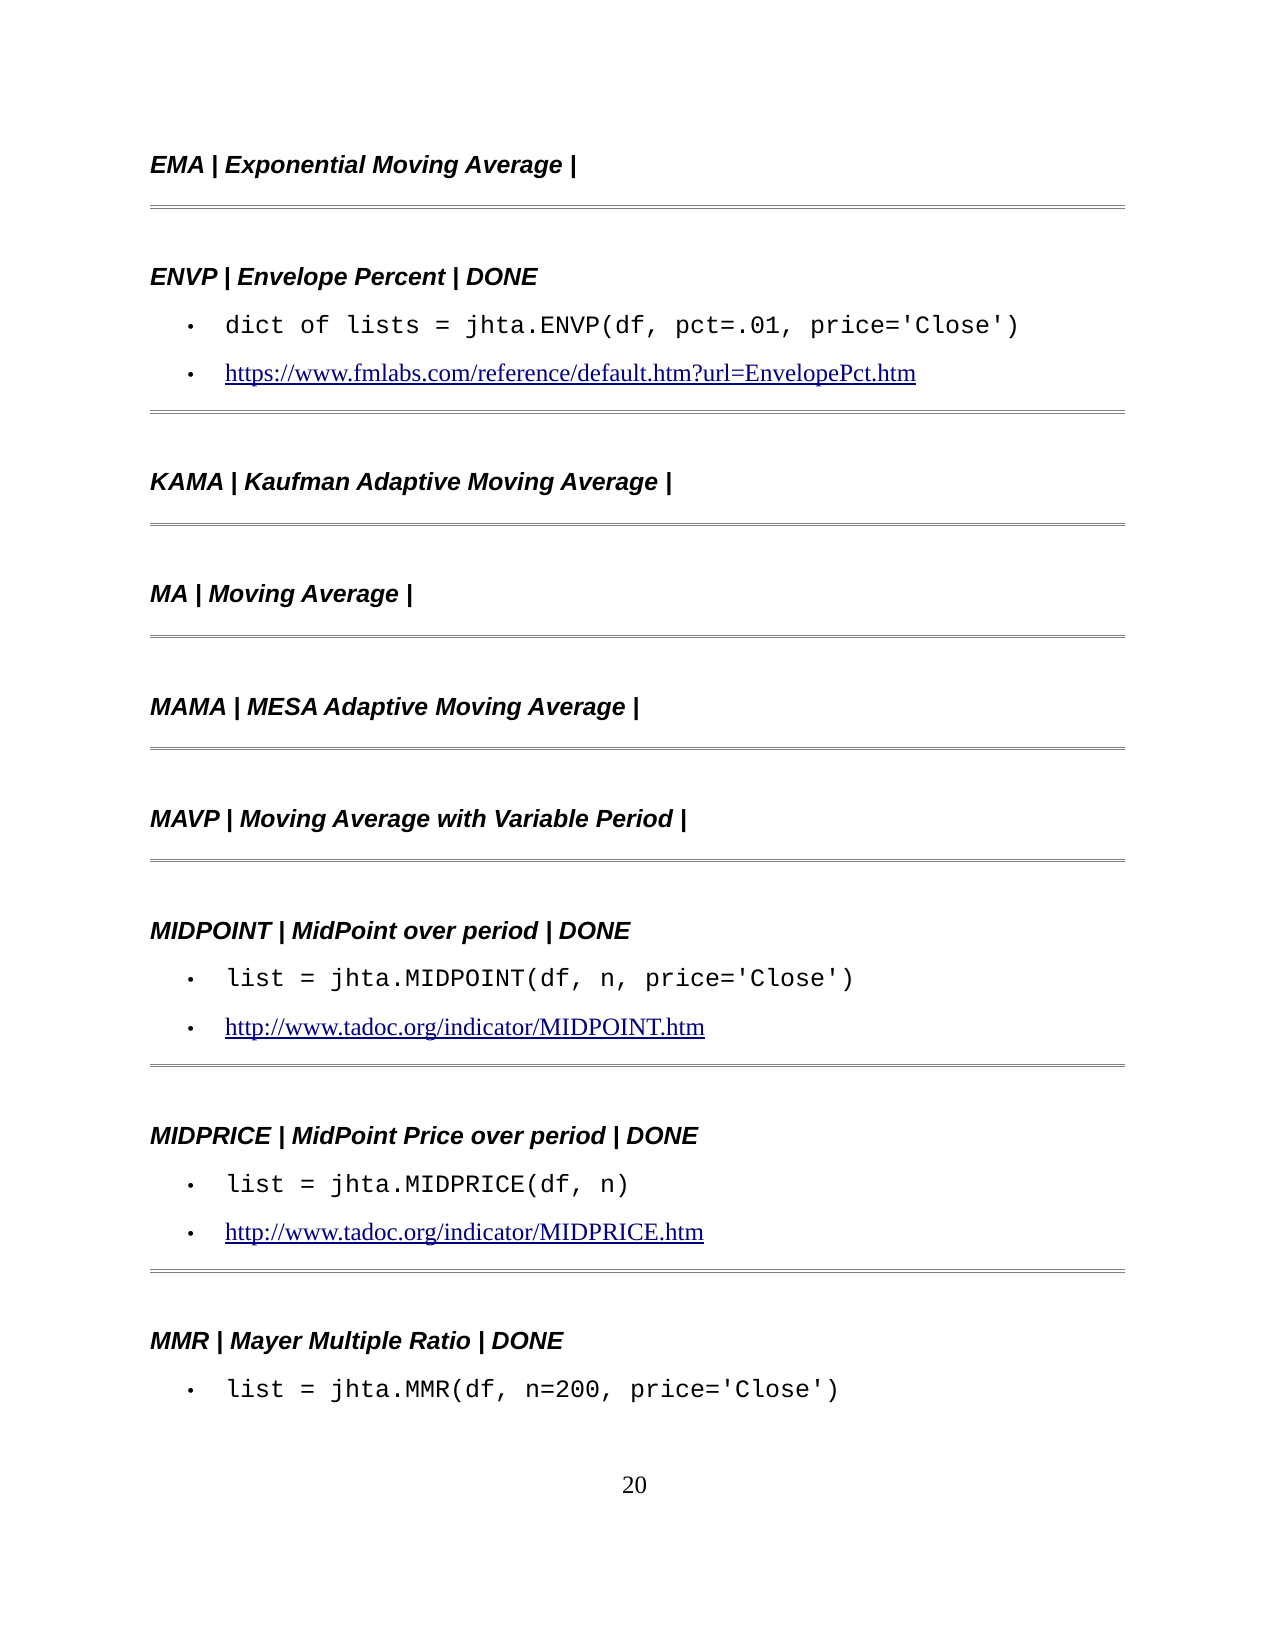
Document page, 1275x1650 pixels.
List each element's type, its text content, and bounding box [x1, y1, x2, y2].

list https://www.fmlabs.com/reference/default.htm?url=EnvelopePct.htm [187, 358, 1125, 387]
list list = jhta.MIDPRICE(df, n) [187, 1171, 1125, 1199]
list http://www.tadoc.org/indicator/MIDPRICE.htm [187, 1217, 1125, 1246]
subtitle MAMA | MESA Adaptive Moving Average | [150, 692, 1125, 720]
list http://www.tadoc.org/indicator/MIDPOINT.htm [187, 1012, 1125, 1041]
subtitle MA | Moving Average | [150, 579, 1125, 608]
subtitle MIDPOINT | MidPoint over period | DONE [150, 916, 1125, 944]
list list = jhta.MMR(df, n=200, price='Close') [187, 1376, 1125, 1404]
list dict of lists = jhta.ENVP(df, pct=.01, price='Close') [187, 312, 1125, 341]
subtitle MAVP | Moving Average with Variable Period | [150, 804, 1125, 832]
subtitle ENVP | Envelope Percent | DONE [150, 262, 1125, 291]
subtitle MIDPRICE | MidPoint Price over period | DONE [150, 1121, 1125, 1150]
list list = jhta.MIDPOINT(df, n, price='Close') [187, 966, 1125, 994]
subtitle MMR | Mayer Multiple Ratio | DONE [150, 1326, 1125, 1355]
subtitle EMA | Exponential Moving Average | [150, 150, 1125, 178]
subtitle KAMA | Kaufman Adaptive Moving Average | [150, 467, 1125, 496]
